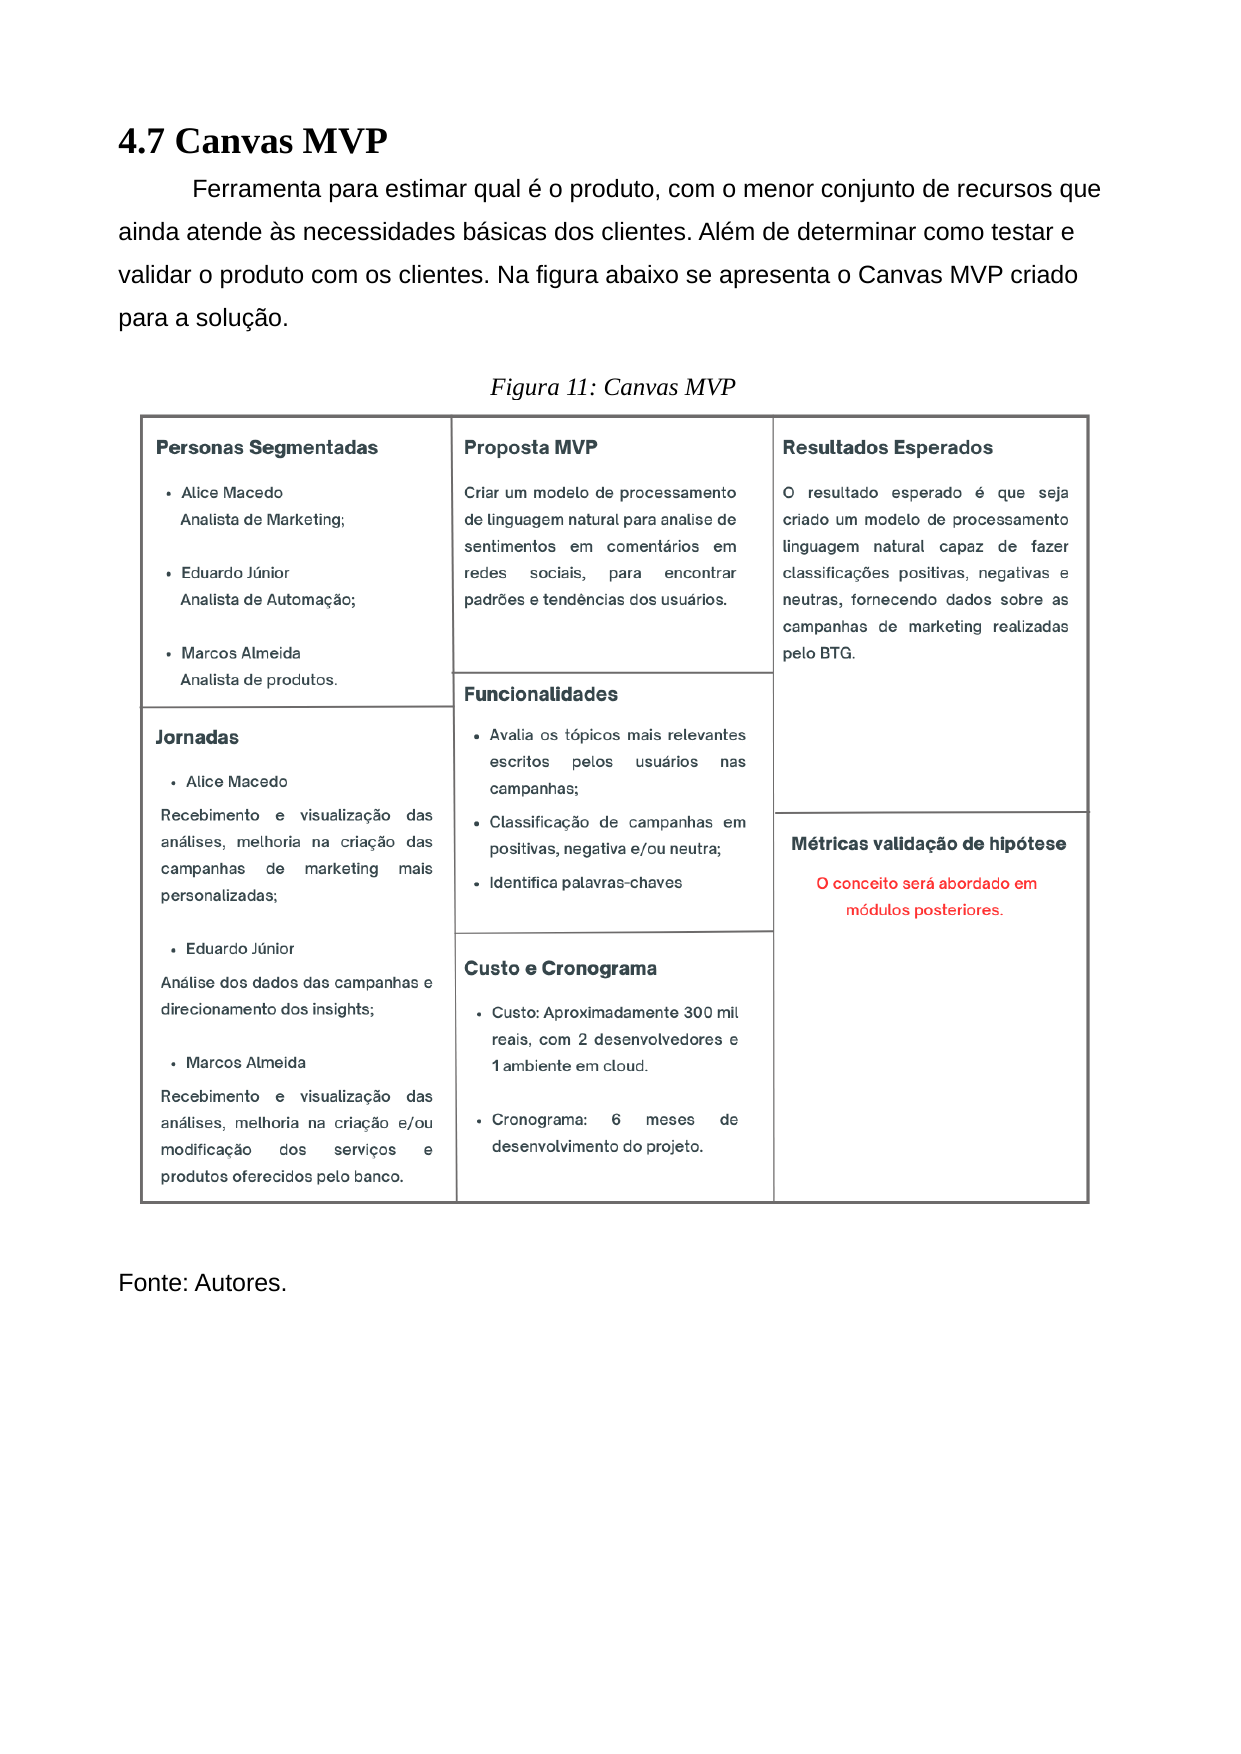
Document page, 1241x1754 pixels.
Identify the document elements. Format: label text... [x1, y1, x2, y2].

text Fonte: Autores. [118, 1268, 1122, 1297]
subtitle 4.7 Canvas MVP [118, 118, 1122, 161]
picture [112, 400, 1117, 1225]
text Figura 11: Canvas MVP [109, 372, 1119, 401]
text Ferramenta para estimar qual é o produto, com o menor conjunto de recursos que ainda atende às necessidades básicas dos clientes. Além de determinar como testar e validar o produto com os clientes. Na figura abaixo se apresenta o Canvas MVP criado para a solução. [118, 174, 1122, 332]
